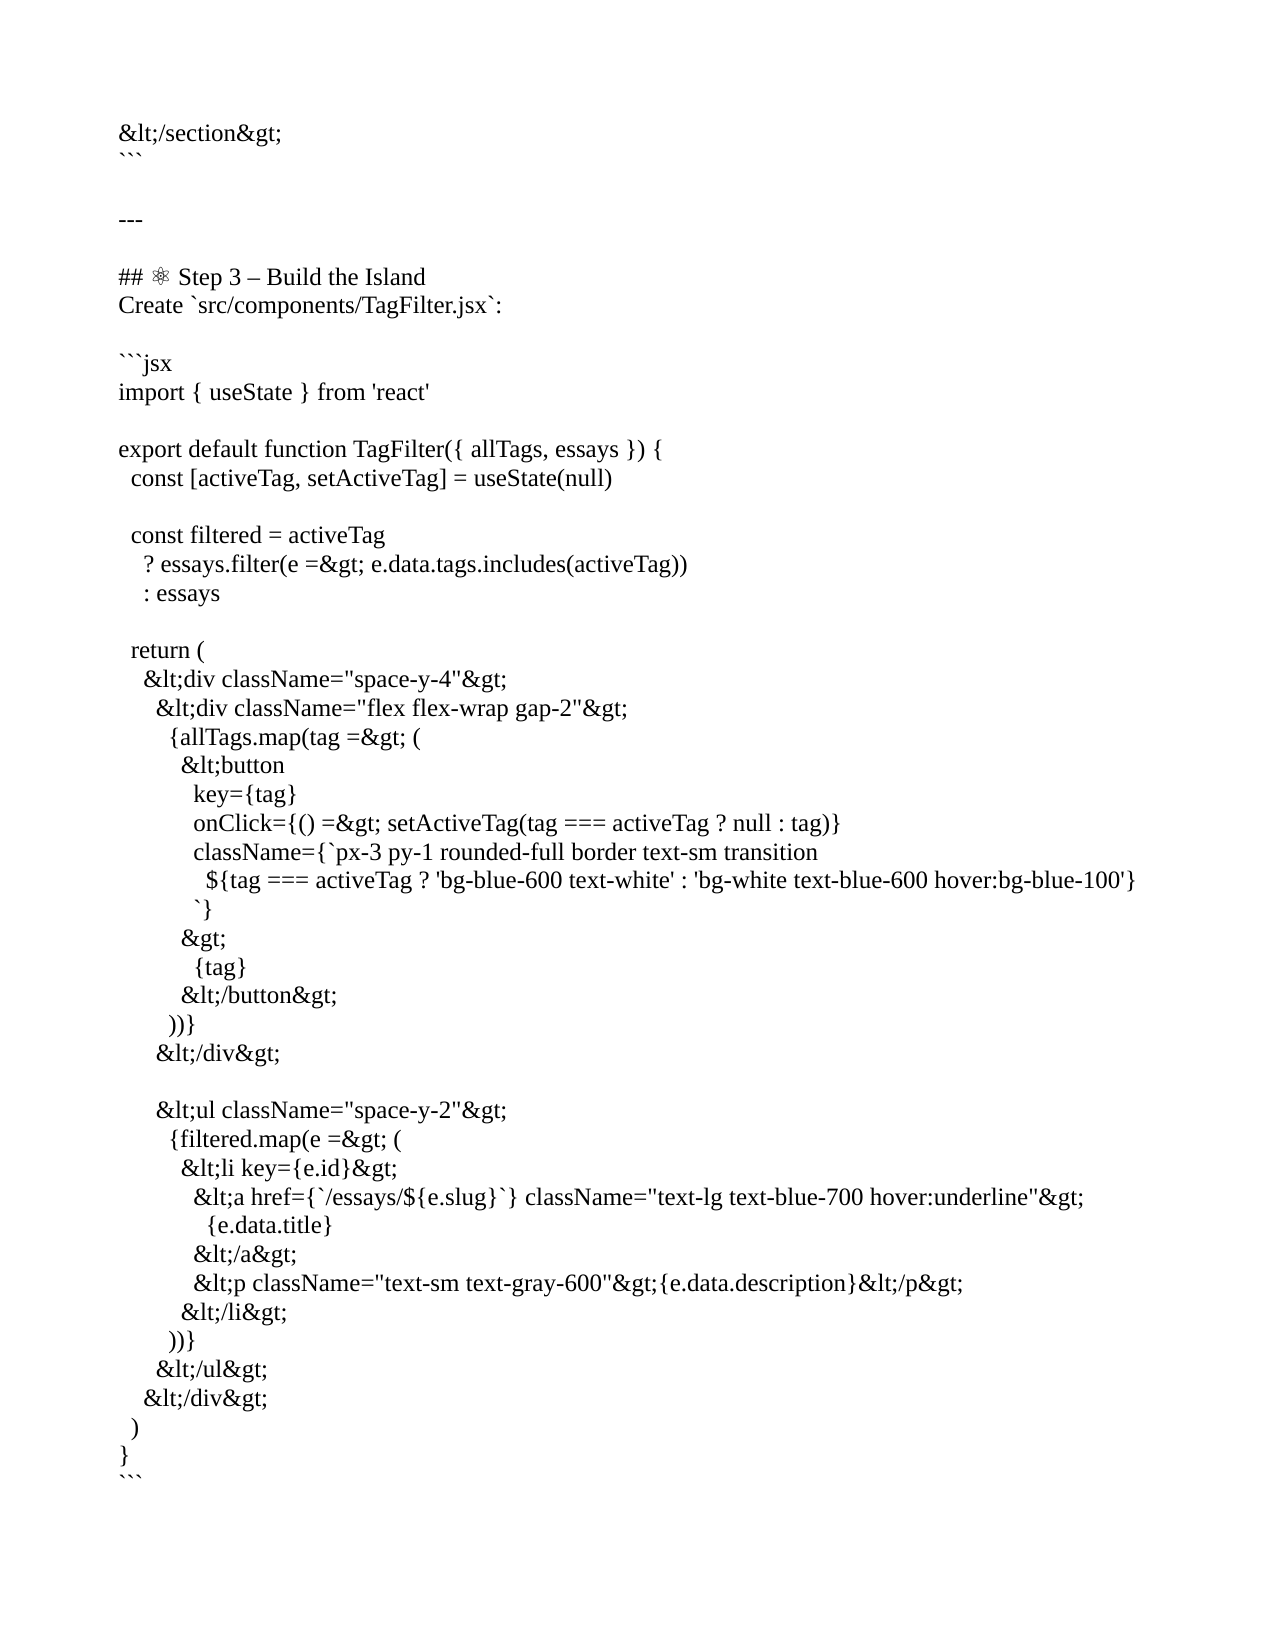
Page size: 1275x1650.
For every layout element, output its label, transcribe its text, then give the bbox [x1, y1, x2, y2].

text &lt;/a&gt; [118, 1239, 1157, 1268]
text &lt;button [118, 751, 1157, 779]
text &lt;a href={`/essays/${e.slug}`} className="text-lg text-blue-700 hover:underline"&gt; [118, 1182, 1157, 1211]
text ${tag === activeTag ? 'bg-blue-600 text-white' : 'bg-white text-blue-600 hover:bg-blue-100'} [118, 866, 1157, 894]
text &lt;/div&gt; [118, 1038, 1157, 1067]
text className={`px-3 py-1 rounded-full border text-sm transition [118, 837, 1157, 866]
text ))} [118, 1326, 1157, 1354]
text &lt;/div&gt; [118, 1383, 1157, 1412]
text return ( [118, 636, 1157, 664]
text {e.data.title} [118, 1211, 1157, 1239]
text ``` [118, 147, 1157, 176]
text &gt; [118, 923, 1157, 952]
text &lt;div className="space-y-4"&gt; [118, 664, 1157, 693]
text `} [118, 894, 1157, 923]
text &lt;/ul&gt; [118, 1354, 1157, 1383]
text &lt;/section&gt; [118, 118, 1157, 147]
text ## ⚛️ Step 3 – Build the Island [118, 262, 1157, 291]
text const [activeTag, setActiveTag] = useState(null) [118, 463, 1157, 492]
text {tag} [118, 952, 1157, 981]
text : essays [118, 578, 1157, 607]
text key={tag} [118, 779, 1157, 808]
text const filtered = activeTag [118, 521, 1157, 549]
text &lt;/button&gt; [118, 981, 1157, 1009]
text ```jsx [118, 348, 1157, 377]
text ) [118, 1412, 1157, 1441]
text onClick={() =&gt; setActiveTag(tag === activeTag ? null : tag)} [118, 808, 1157, 837]
text Create `src/components/TagFilter.jsx`: [118, 291, 1157, 319]
text --- [118, 204, 1157, 233]
text {filtered.map(e =&gt; ( [118, 1124, 1157, 1153]
text &lt;p className="text-sm text-gray-600"&gt;{e.data.description}&lt;/p&gt; [118, 1268, 1157, 1297]
text &lt;ul className="space-y-2"&gt; [118, 1096, 1157, 1124]
text ? essays.filter(e =&gt; e.data.tags.includes(activeTag)) [118, 549, 1157, 578]
text } [118, 1441, 1157, 1469]
text import { useState } from 'react' [118, 377, 1157, 406]
text &lt;/li&gt; [118, 1297, 1157, 1326]
text {allTags.map(tag =&gt; ( [118, 722, 1157, 751]
text ))} [118, 1009, 1157, 1038]
text ``` [118, 1469, 1157, 1498]
text export default function TagFilter({ allTags, essays }) { [118, 434, 1157, 463]
text &lt;div className="flex flex-wrap gap-2"&gt; [118, 693, 1157, 722]
text &lt;li key={e.id}&gt; [118, 1153, 1157, 1182]
